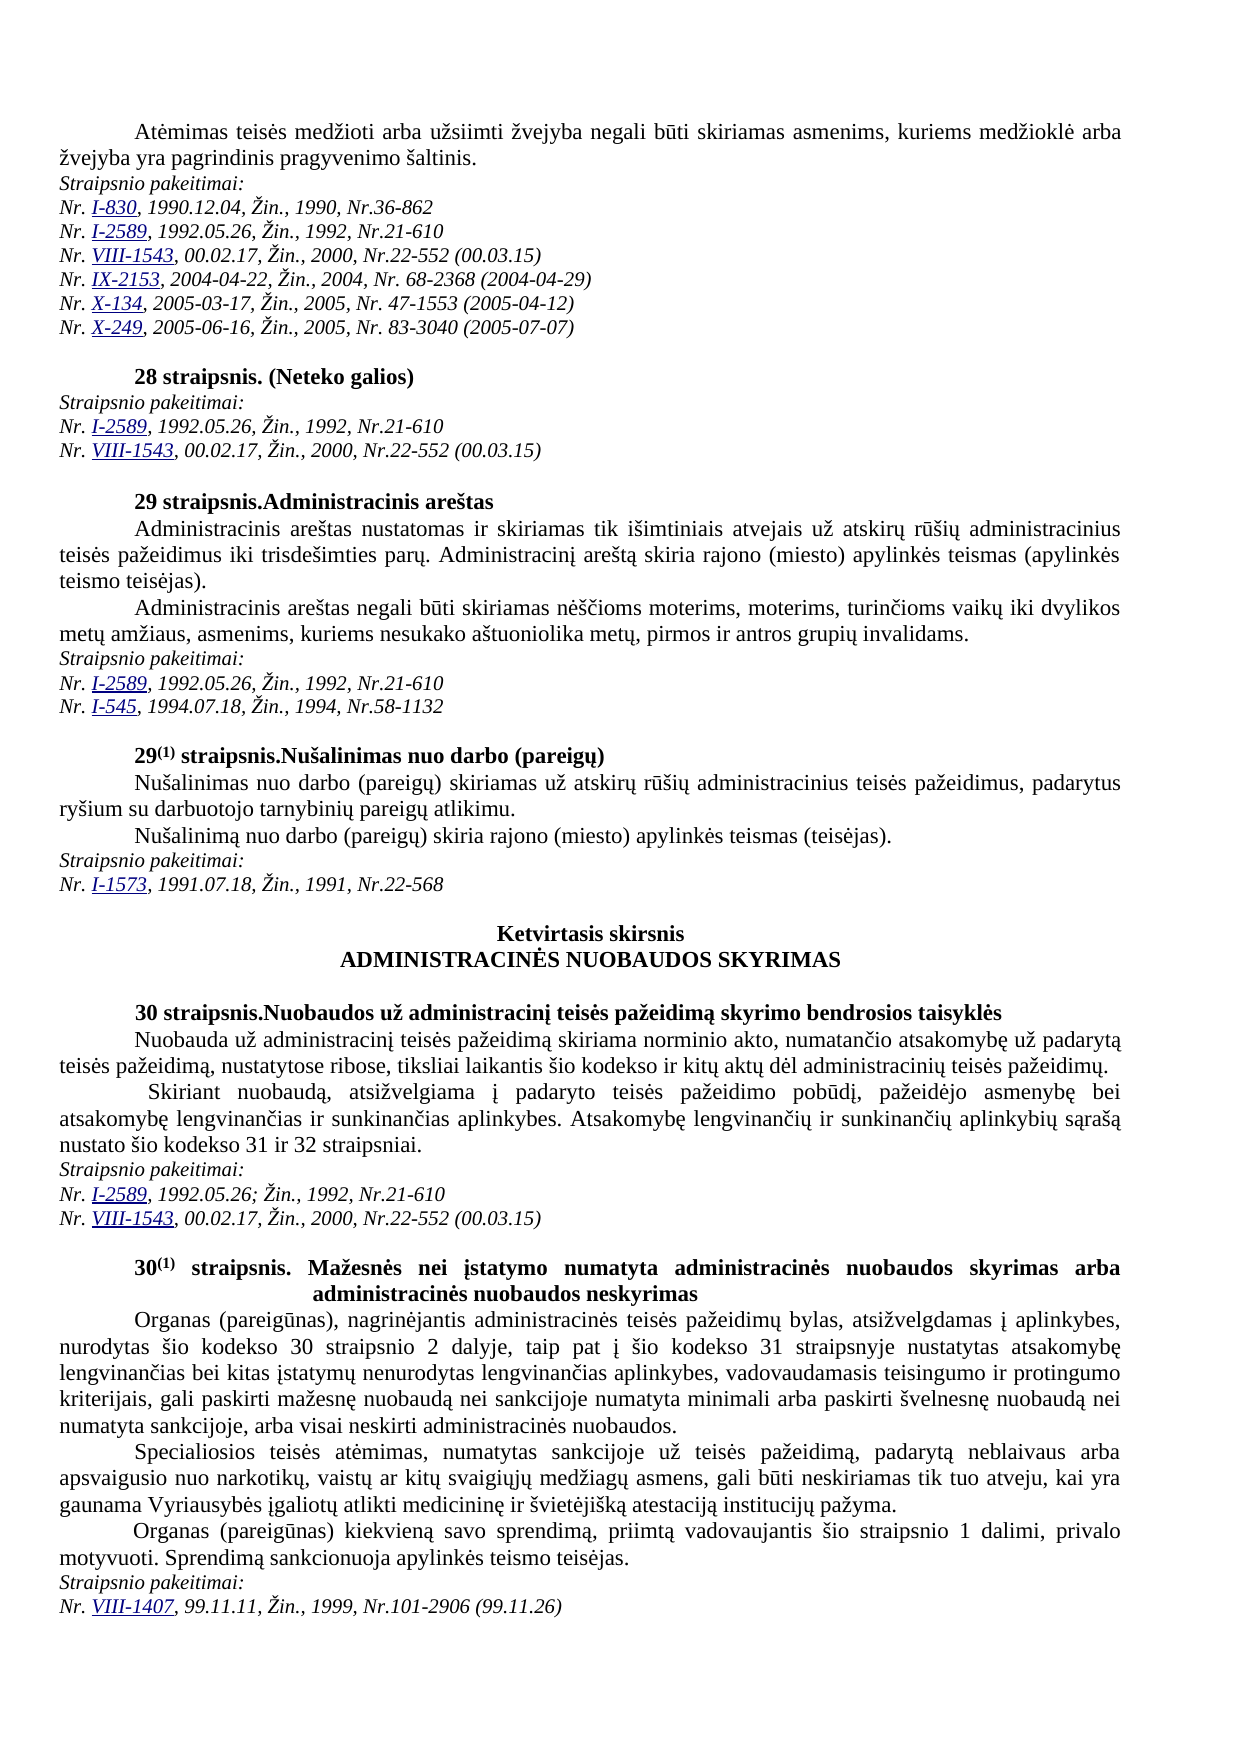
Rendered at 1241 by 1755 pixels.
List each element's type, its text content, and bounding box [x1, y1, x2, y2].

text Specialiosios teisės atėmimas, numatytas sankcijoje už teisės pažeidimą, padarytą neblaivaus arba apsvaigusio nuo narkotikų, vaistų ar kitų svaigiųjų medžiagų asmens, gali būti neskiriamas tik tuo atveju, kai yra gaunama Vyriausybės įgaliotų atlikti medicininę ir švietėjišką atestaciją institucijų pažyma. [59, 1438, 1122, 1517]
text 28 straipsnis. (Neteko galios) [59, 363, 1122, 390]
text Nr. I-2589, 1992.05.26, Žin., 1992, Nr.21-610 [59, 219, 1122, 243]
text Nušalinimas nuo darbo (pareigų) skiriamas už atskirų rūšių administracinius teisės pažeidimus, padarytus ryšium su darbuotojo tarnybinių pareigų atlikimu. [59, 769, 1122, 822]
text Nr. I-2589, 1992.05.26, Žin., 1992, Nr.21-610 [59, 414, 1122, 438]
text Administracinis areštas negali būti skiriamas nėščioms moterims, moterims, turinčioms vaikų iki dvylikos metų amžiaus, asmenims, kuriems nesukako aštuoniolika metų, pirmos ir antros grupių invalidams. [59, 594, 1122, 646]
text Nr. X-249, 2005-06-16, Žin., 2005, Nr. 83-3040 (2005-07-07) [59, 315, 1122, 339]
text Nr. I-2589, 1992.05.26, Žin., 1992, Nr.21-610 [59, 670, 1122, 694]
text Nr. VIII-1543, 00.02.17, Žin., 2000, Nr.22-552 (00.03.15) [59, 1206, 1122, 1229]
text Nr. I-830, 1990.12.04, Žin., 1990, Nr.36-862 [59, 195, 1122, 219]
text Nušalinimą nuo darbo (pareigų) skiria rajono (miesto) apylinkės teismas (teisėjas). [59, 822, 1122, 848]
text Nr. IX-2153, 2004-04-22, Žin., 2004, Nr. 68-2368 (2004-04-29) [59, 267, 1122, 291]
text Straipsnio pakeitimai: [59, 1157, 1122, 1181]
text Nr. VIII-1543, 00.02.17, Žin., 2000, Nr.22-552 (00.03.15) [59, 243, 1122, 267]
text Nr. X-134, 2005-03-17, Žin., 2005, Nr. 47-1553 (2005-04-12) [59, 291, 1122, 315]
text 30(1) straipsnis. Mažesnės nei įstatymo numatyta administracinės nuobaudos skyrimas arba administracinės nuobaudos neskyrimas [134, 1254, 1122, 1306]
text Straipsnio pakeitimai: [59, 390, 1122, 414]
text 30 straipsnis.Nuobaudos už administracinį teisės pažeidimą skyrimo bendrosios taisyklės [134, 999, 1122, 1026]
text Straipsnio pakeitimai: [59, 848, 1122, 872]
text ADMINISTRACINĖS NUOBAUDOS SKYRIMAS [59, 947, 1122, 973]
text Ketvirtasis skirsnis [59, 920, 1122, 947]
text Administracinis areštas nustatomas ir skiriamas tik išimtiniais atvejais už atskirų rūšių administracinius teisės pažeidimus iki trisdešimties parų. Administracinį areštą skiria rajono (miesto) apylinkės teismas (apylinkės teismo teisėjas). [59, 514, 1122, 594]
text Atėmimas teisės medžioti arba užsiimti žvejyba negali būti skiriamas asmenims, kuriems medžioklė arba žvejyba yra pagrindinis pragyvenimo šaltinis. [59, 118, 1122, 171]
text 29(1) straipsnis.Nušalinimas nuo darbo (pareigų) [59, 743, 1122, 769]
text Organas (pareigūnas) kiekvieną savo sprendimą, priimtą vadovaujantis šio straipsnio 1 dalimi, privalo motyvuoti. Sprendimą sankcionuoja apylinkės teismo teisėjas. [59, 1517, 1122, 1570]
text Straipsnio pakeitimai: [59, 171, 1122, 195]
text Skiriant nuobaudą, atsižvelgiama į padaryto teisės pažeidimo pobūdį, pažeidėjo asmenybę bei atsakomybę lengvinančias ir sunkinančias aplinkybes. Atsakomybę lengvinančių ir sunkinančių aplinkybių sąrašą nustato šio kodekso 31 ir 32 straipsniai. [59, 1078, 1122, 1157]
text Nr. VIII-1407, 99.11.11, Žin., 1999, Nr.101-2906 (99.11.26) [59, 1594, 1122, 1618]
text 29 straipsnis.Administracinis areštas [59, 488, 1122, 514]
text Nr. I-1573, 1991.07.18, Žin., 1991, Nr.22-568 [59, 872, 1122, 896]
text Organas (pareigūnas), nagrinėjantis administracinės teisės pažeidimų bylas, atsižvelgdamas į aplinkybes, nurodytas šio kodekso 30 straipsnio 2 dalyje, taip pat į šio kodekso 31 straipsnyje nustatytas atsakomybę lengvinančias bei kitas įstatymų nenurodytas lengvinančias aplinkybes, vadovaudamasis teisingumo ir protingumo kriterijais, gali paskirti mažesnę nuobaudą nei sankcijoje numatyta minimali arba paskirti švelnesnę nuobaudą nei numatyta sankcijoje, arba visai neskirti administracinės nuobaudos. [59, 1306, 1122, 1438]
text Nr. VIII-1543, 00.02.17, Žin., 2000, Nr.22-552 (00.03.15) [59, 438, 1122, 462]
text Nr. I-545, 1994.07.18, Žin., 1994, Nr.58-1132 [59, 694, 1122, 718]
text Nuobauda už administracinį teisės pažeidimą skiriama norminio akto, numatančio atsakomybę už padarytą teisės pažeidimą, nustatytose ribose, tiksliai laikantis šio kodekso ir kitų aktų dėl administracinių teisės pažeidimų. [59, 1026, 1122, 1078]
text Nr. I-2589, 1992.05.26; Žin., 1992, Nr.21-610 [59, 1181, 1122, 1206]
text Straipsnio pakeitimai: [59, 1570, 1122, 1594]
text Straipsnio pakeitimai: [59, 646, 1122, 670]
